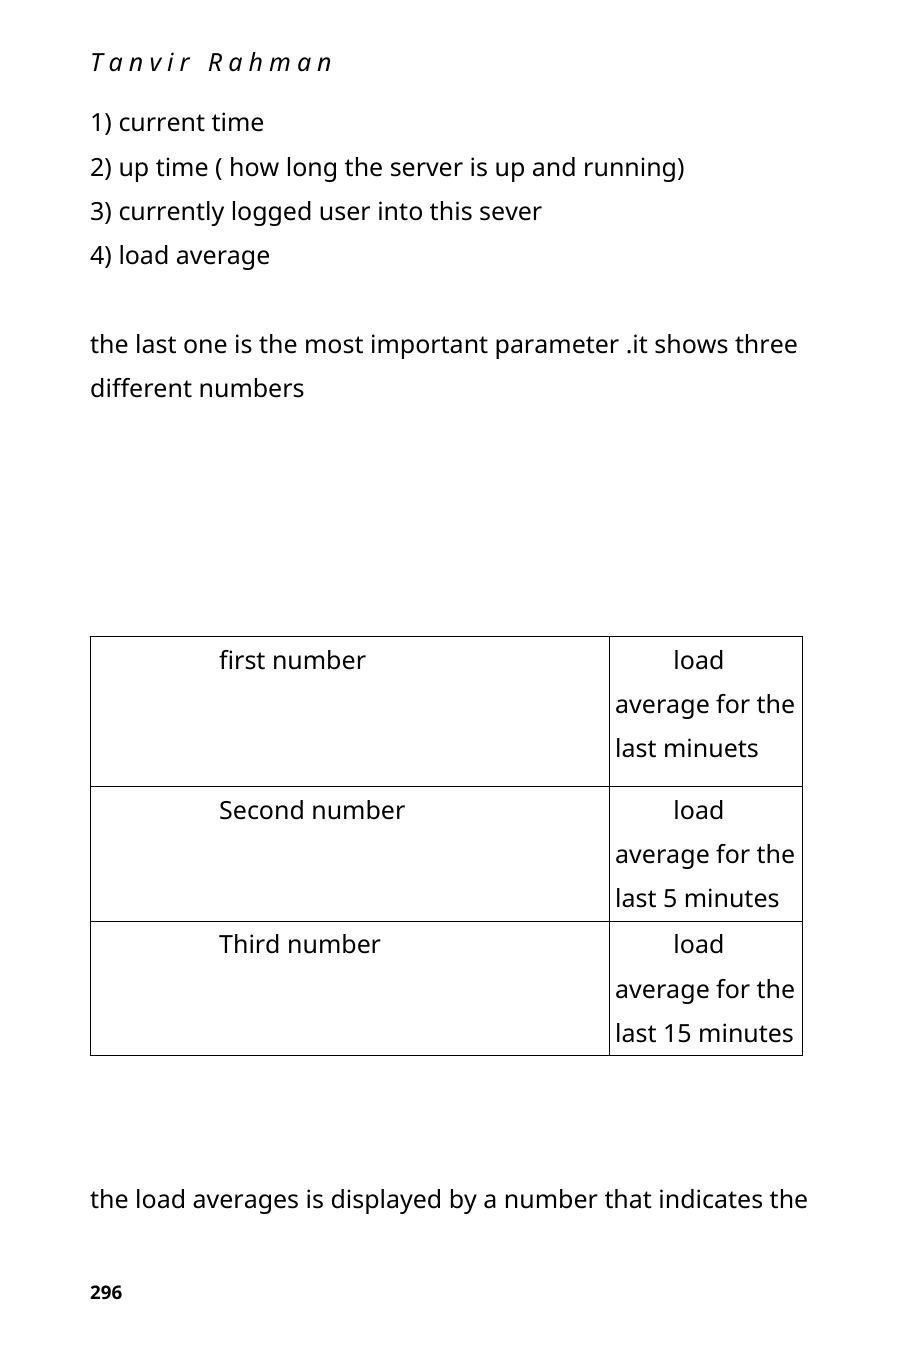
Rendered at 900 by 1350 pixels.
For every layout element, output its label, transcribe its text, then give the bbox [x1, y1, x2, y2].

table_cell load average for the last 15 minutes [610, 922, 802, 1055]
text 1) current time [90, 105, 810, 139]
table_cell load average for the last 5 minutes [610, 787, 802, 921]
table_cell Second number [91, 787, 609, 921]
text 2) up time ( how long the server is up and running) [90, 149, 810, 183]
table_header first number [91, 637, 609, 786]
text the last one is the most important parameter .it shows three different numbers [90, 326, 810, 405]
text 4) load average [90, 238, 810, 272]
text the load averages is displayed by a number that indicates the [90, 1182, 810, 1216]
text 3) currently logged user into this sever [90, 193, 810, 228]
table_header load average for the last minuets [610, 637, 802, 786]
table_cell Third number [91, 922, 609, 1055]
